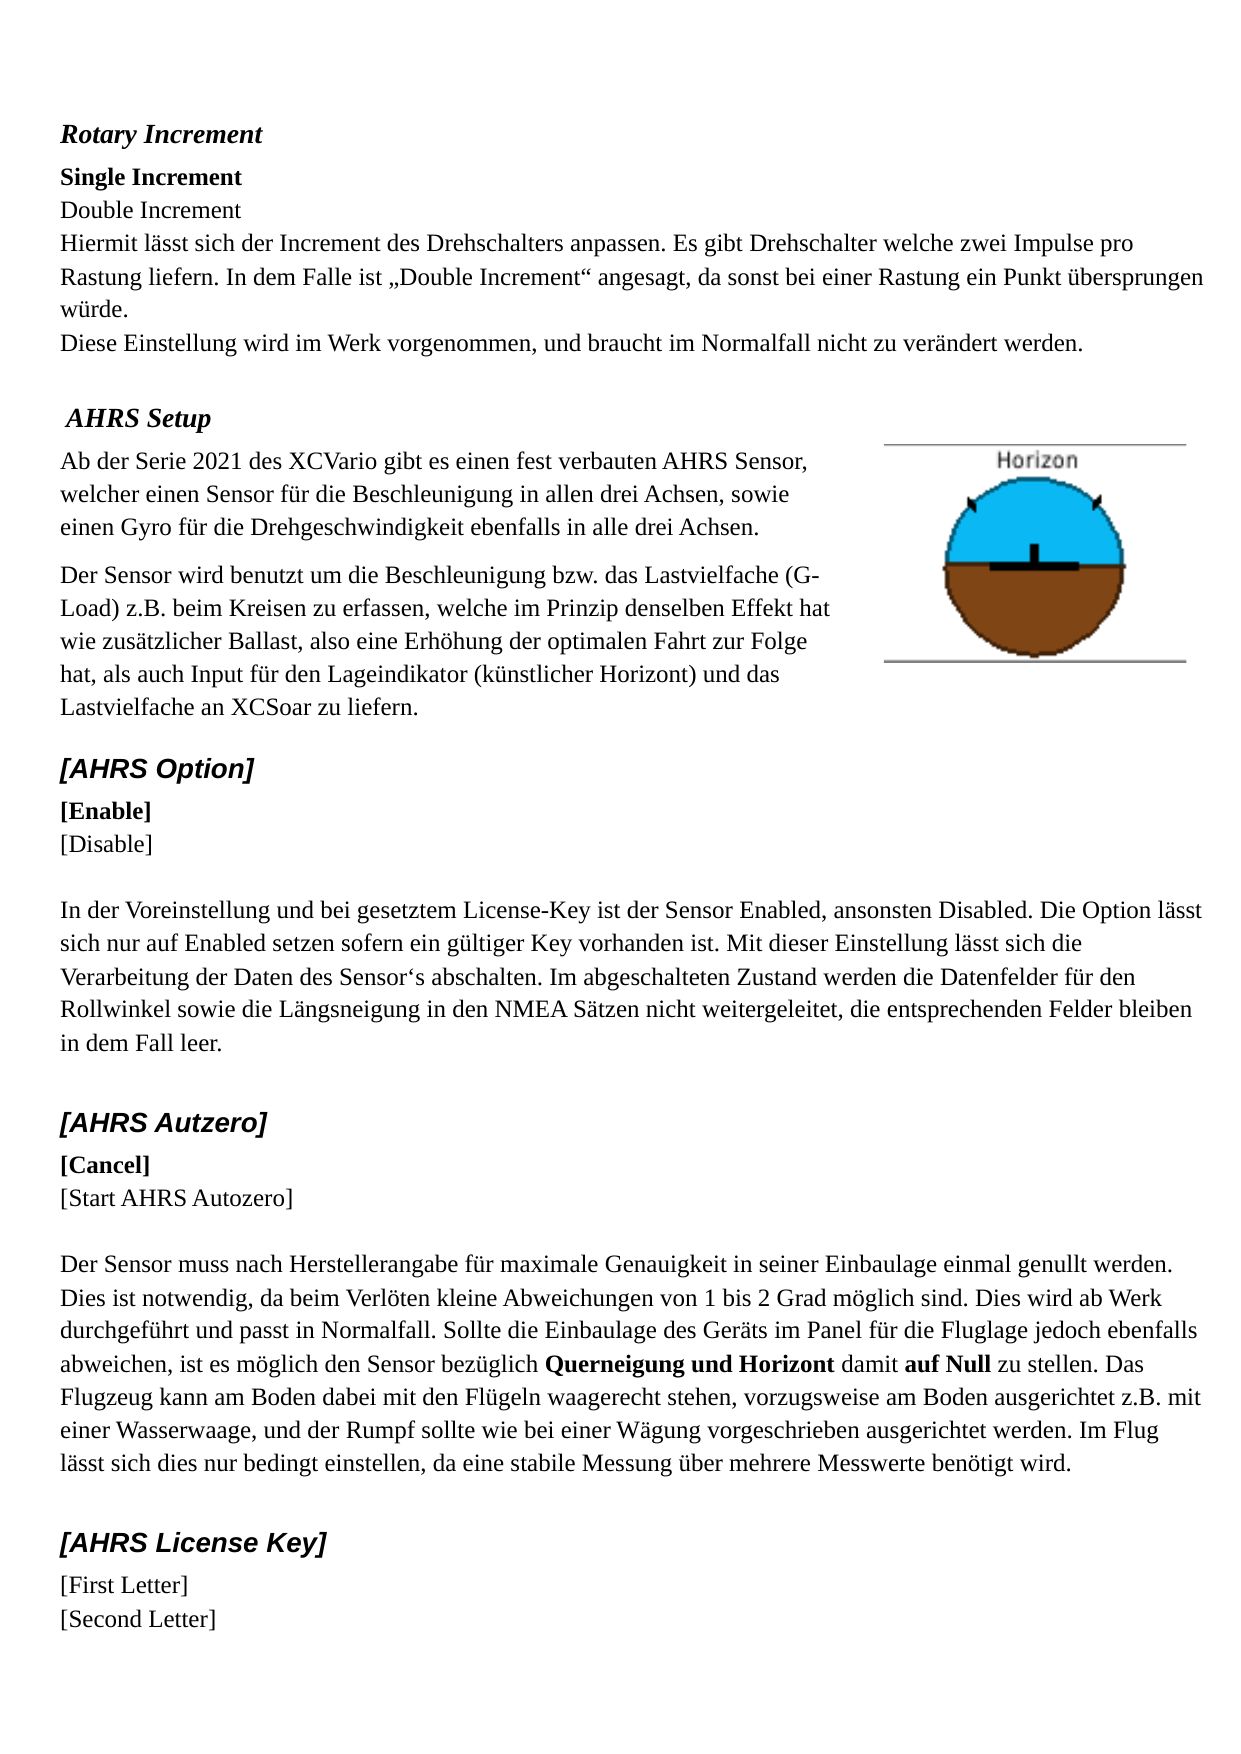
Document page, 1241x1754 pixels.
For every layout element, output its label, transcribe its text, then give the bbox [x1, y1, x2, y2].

text [Second Letter] [60, 1604, 1207, 1632]
text [Cancel] [60, 1151, 1207, 1179]
text [Disable] [60, 829, 1207, 858]
text Single Increment [60, 162, 1207, 191]
text [Start AHRS Autozero] [60, 1183, 1207, 1212]
subtitle [AHRS Autzero] [60, 1106, 1207, 1138]
subtitle AHRS Setup [60, 402, 1207, 434]
text Diese Einstellung wird im Werk vorgenommen, und braucht im Normalfall nicht zu verändert werden. [60, 328, 1207, 356]
text [Enable] [60, 796, 1207, 825]
text Hiermit lässt sich der Increment des Drehschalters anpassen. Es gibt Drehschalter welche zwei Impulse pro Rastung liefern. In dem Falle ist „Double Increment“ angesagt, da sonst bei einer Rastung ein Punkt übersprungen würde. [60, 228, 1207, 323]
text Ab der Serie 2021 des XCVario gibt es einen fest verbauten AHRS Sensor, welcher einen Sensor für die Beschleunigung in allen drei Achsen, sowie einen Gyro für die Drehgeschwindigkeit ebenfalls in alle drei Achsen. [60, 446, 883, 541]
picture [883, 444, 1187, 663]
subtitle Rotary Increment [60, 118, 1207, 150]
text In der Voreinstellung und bei gesetztem License-Key ist der Sensor Enabled, ansonsten Disabled. Die Option lässt sich nur auf Enabled setzen sofern ein gültiger Key vorhanden ist. Mit dieser Einstellung lässt sich die Verarbeitung der Daten des Sensor‘s abschalten. Im abgeschalteten Zustand werden die Datenfelder für den Rollwinkel sowie die Längsneigung in den NMEA Sätzen nicht weitergeleitet, die entsprechenden Felder bleiben in dem Fall leer. [60, 896, 1207, 1056]
text [First Letter] [60, 1571, 1207, 1599]
text Der Sensor muss nach Herstellerangabe für maximale Genauigkeit in seiner Einbaulage einmal genullt werden. Dies ist notwendig, da beim Verlöten kleine Abweichungen von 1 bis 2 Grad möglich sind. Dies wird ab Werk durchgeführt und passt in Normalfall. Sollte die Einbaulage des Geräts im Panel für die Fluglage jedoch ebenfalls abweichen, ist es möglich den Sensor bezüglich Querneigung und Horizont damit auf Null zu stellen. Das Flugzeug kann am Boden dabei mit den Flügeln waagerecht stehen, vorzugsweise am Boden ausgerichtet z.B. mit einer Wasserwaage, und der Rumpf sollte wie bei einer Wägung vorgeschrieben ausgerichtet werden. Im Flug lässt sich dies nur bedingt einstellen, da eine stabile Messung über mehrere Messwerte benötigt wird. [60, 1249, 1207, 1476]
text Der Sensor wird benutzt um die Beschleunigung bzw. das Lastvielfache (G-Load) z.B. beim Kreisen zu erfassen, welche im Prinzip denselben Effekt hat wie zusätzlicher Ballast, also eine Erhöhung der optimalen Fahrt zur Folge hat, als auch Input für den Lageindikator (künstlicher Horizont) und das Lastvielfache an XCSoar zu liefern. [60, 560, 1207, 721]
text Double Increment [60, 196, 1207, 224]
subtitle [AHRS Option] [60, 752, 1207, 784]
subtitle [AHRS License Key] [60, 1526, 1207, 1558]
